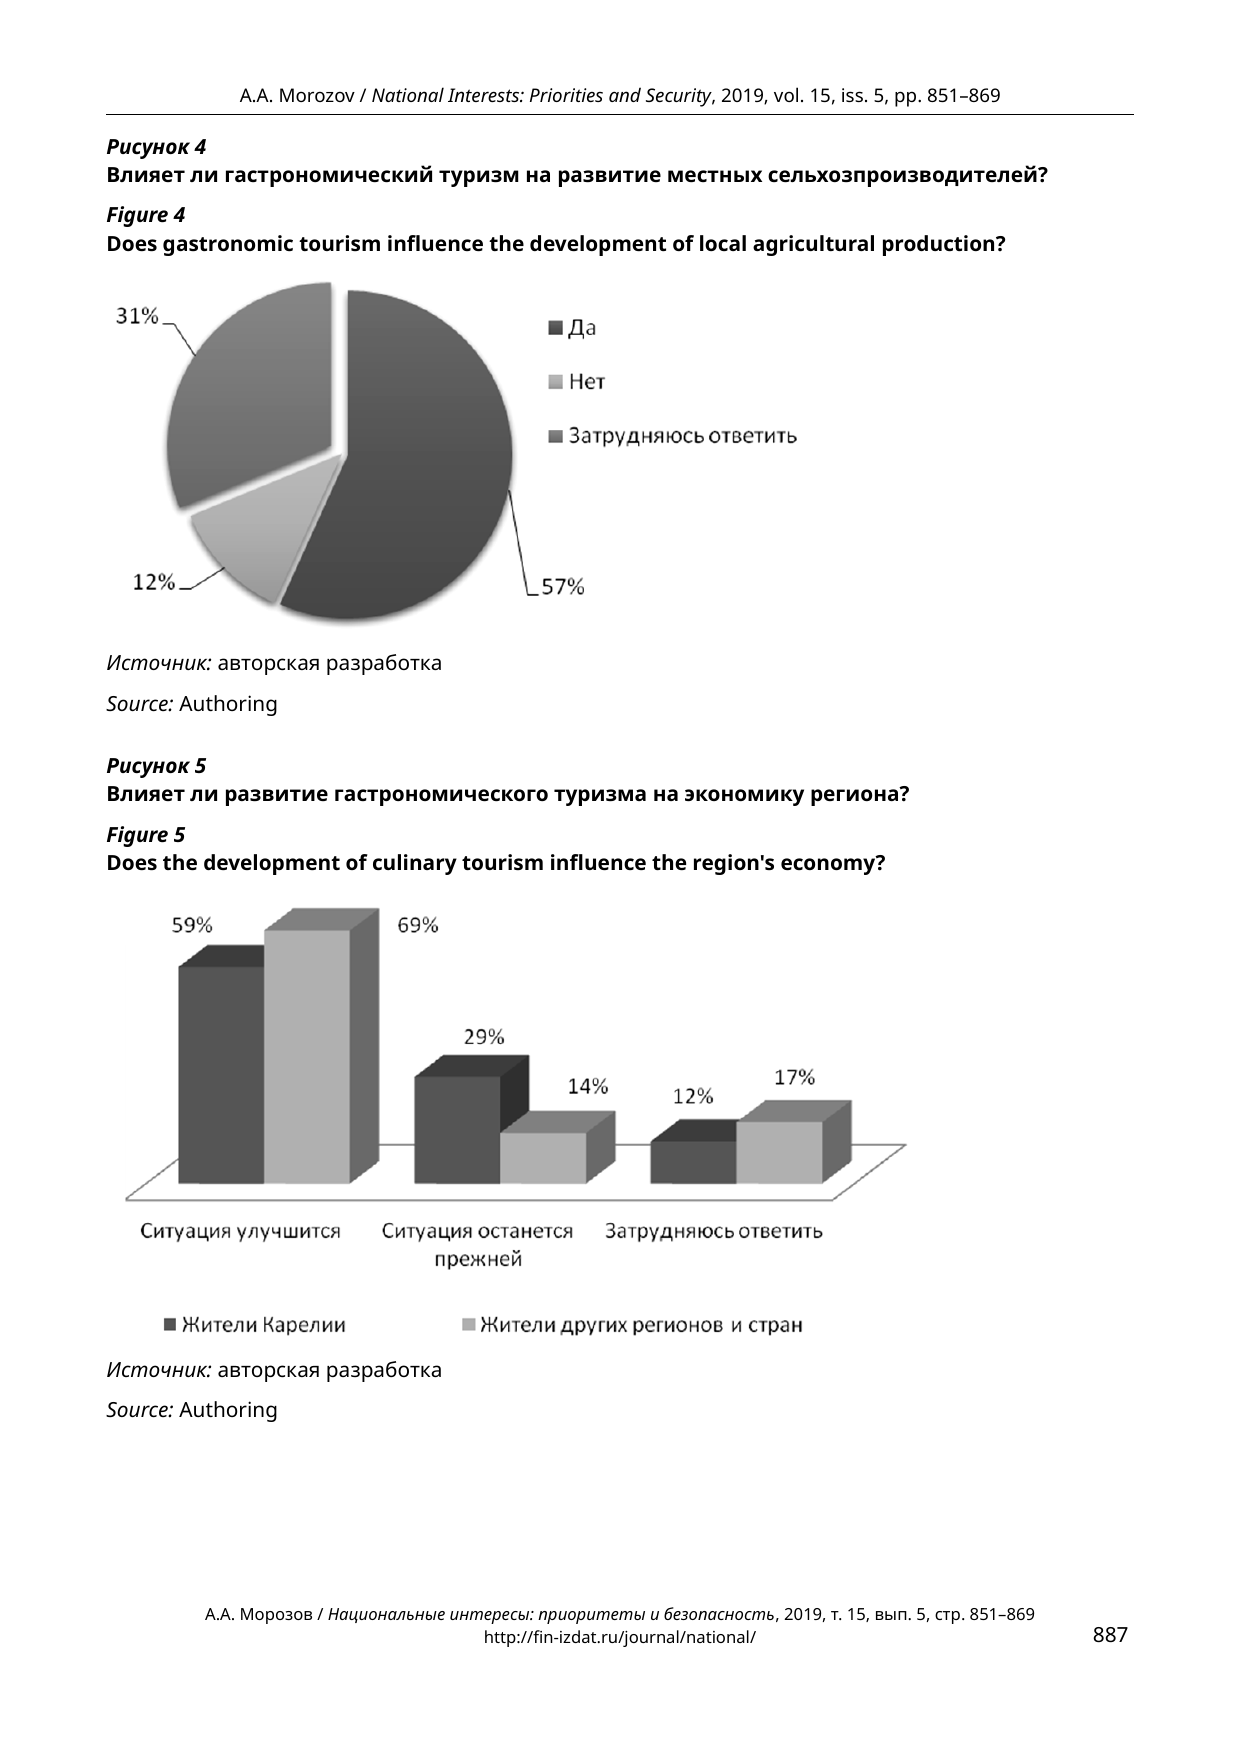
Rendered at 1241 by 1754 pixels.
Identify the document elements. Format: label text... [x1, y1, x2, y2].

text Figure 5 [106, 820, 1134, 848]
text Does gastronomic tourism influence the development of local agricultural production? [106, 229, 1134, 257]
text Источник: авторская разработка [106, 648, 1134, 677]
picture [106, 269, 814, 637]
text Источник: авторская разработка [106, 1355, 1134, 1384]
text Влияет ли гастрономический туризм на развитие местных сельхозпроизводителей? [106, 160, 1134, 189]
text Source: Authoring [106, 1396, 1134, 1424]
text Source: Authoring [106, 689, 1134, 717]
text Влияет ли развитие гастрономического туризма на экономику региона? [106, 779, 1134, 808]
text Рисунок 5 [106, 751, 1134, 779]
text Figure 4 [106, 201, 1134, 229]
text Does the development of culinary tourism influence the region's economy? [106, 848, 1134, 877]
picture [106, 888, 919, 1344]
text Рисунок 4 [106, 132, 1134, 160]
